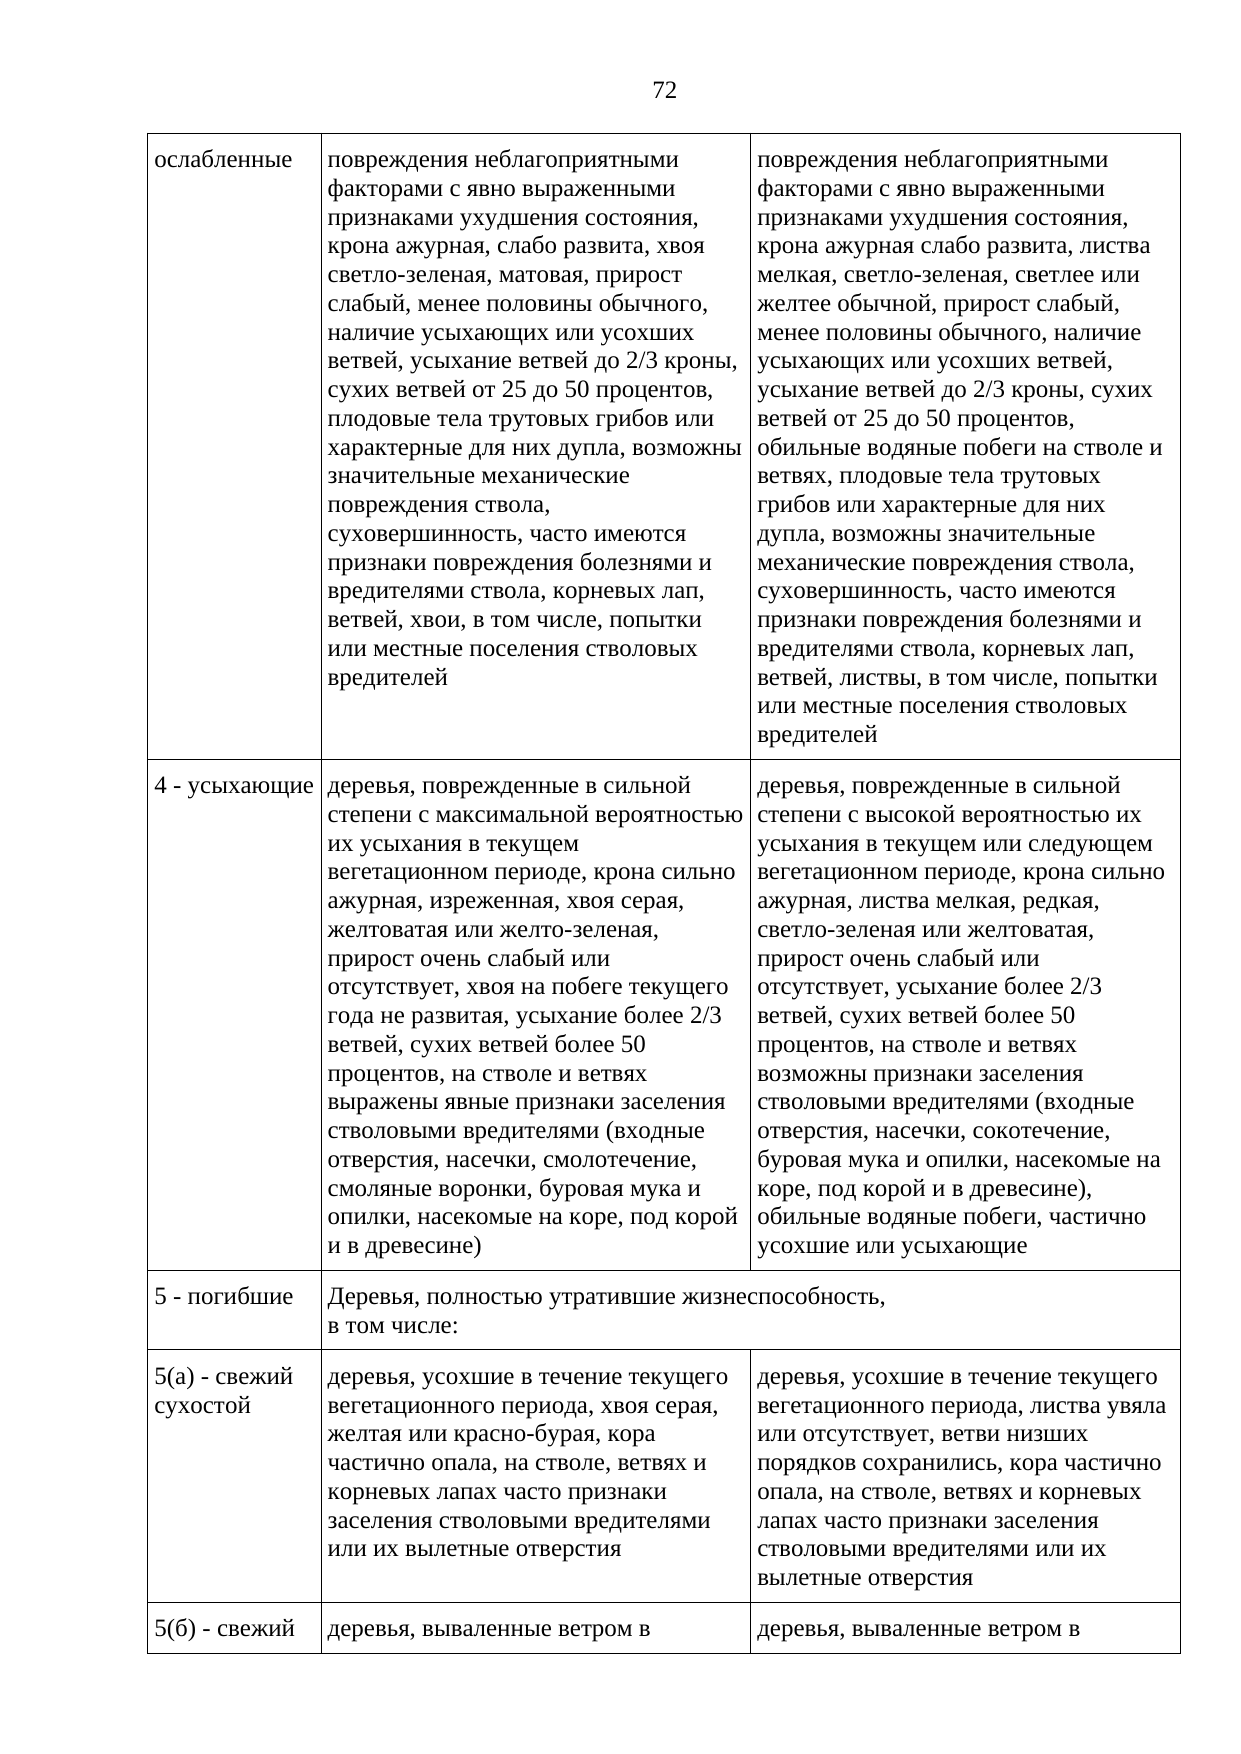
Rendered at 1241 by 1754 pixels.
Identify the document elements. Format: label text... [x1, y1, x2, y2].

table_cell повреждения неблагоприятными факторами с явно выраженными признаками ухудшения состояния, крона ажурная, слабо развита, хвоя светло-зеленая, матовая, прирост слабый, менее половины обычного, наличие усыхающих или усохших ветвей, усыхание ветвей до 2/3 кроны, сухих ветвей от 25 до 50 процентов, плодовые тела трутовых грибов или характерные для них дупла, возможны значительные механические повреждения ствола, суховершинность, часто имеются признаки повреждения болезнями и вредителями ствола, корневых лап, ветвей, хвои, в том числе, попытки или местные поселения стволовых вредителей [322, 134, 750, 758]
table_cell деревья, вываленные ветром в [751, 1603, 1180, 1653]
table_cell деревья, поврежденные в сильной степени с высокой вероятностью их усыхания в текущем или следующем вегетационном периоде, крона сильно ажурная, листва мелкая, редкая, светло-зеленая или желтоватая, прирост очень слабый или отсутствует, усыхание более 2/3 ветвей, сухих ветвей более 50 процентов, на стволе и ветвях возможны признаки заселения стволовыми вредителями (входные отверстия, насечки, сокотечение, буровая мука и опилки, насекомые на коре, под корой и в древесине), обильные водяные побеги, частично усохшие или усыхающие [751, 760, 1180, 1269]
table_cell деревья, усохшие в течение текущего вегетационного периода, листва увяла или отсутствует, ветви низших порядков сохранились, кора частично опала, на стволе, ветвях и корневых лапах часто признаки заселения стволовыми вредителями или их вылетные отверстия [751, 1350, 1180, 1602]
table_cell 5(б) - свежий [148, 1603, 321, 1653]
table_cell деревья, поврежденные в сильной степени с максимальной вероятностью их усыхания в текущем вегетационном периоде, крона сильно ажурная, изреженная, хвоя серая, желтоватая или желто-зеленая, прирост очень слабый или отсутствует, хвоя на побеге текущего года не развитая, усыхание более 2/3 ветвей, сухих ветвей более 50 процентов, на стволе и ветвях выражены явные признаки заселения стволовыми вредителями (входные отверстия, насечки, смолотечение, смоляные воронки, буровая мука и опилки, насекомые на коре, под корой и в древесине) [322, 760, 750, 1269]
table_cell 5 - погибшие [148, 1271, 321, 1349]
table_cell повреждения неблагоприятными факторами с явно выраженными признаками ухудшения состояния, крона ажурная слабо развита, листва мелкая, светло-зеленая, светлее или желтее обычной, прирост слабый, менее половины обычного, наличие усыхающих или усохших ветвей, усыхание ветвей до 2/3 кроны, сухих ветвей от 25 до 50 процентов, обильные водяные побеги на стволе и ветвях, плодовые тела трутовых грибов или характерные для них дупла, возможны значительные механические повреждения ствола, суховершинность, часто имеются признаки повреждения болезнями и вредителями ствола, корневых лап, ветвей, листвы, в том числе, попытки или местные поселения стволовых вредителей [751, 134, 1180, 758]
table_cell деревья, вываленные ветром в [322, 1603, 750, 1653]
table_cell Деревья, полностью утратившие жизнеспособность, в том числе: [322, 1271, 1180, 1349]
table_cell деревья, усохшие в течение текущего вегетационного периода, хвоя серая, желтая или красно-бурая, кора частично опала, на стволе, ветвях и корневых лапах часто признаки заселения стволовыми вредителями или их вылетные отверстия [322, 1350, 750, 1602]
table_cell ослабленные [148, 134, 321, 758]
table_cell 4 - усыхающие [148, 760, 321, 1269]
table_cell 5(а) - свежий сухостой [148, 1350, 321, 1602]
